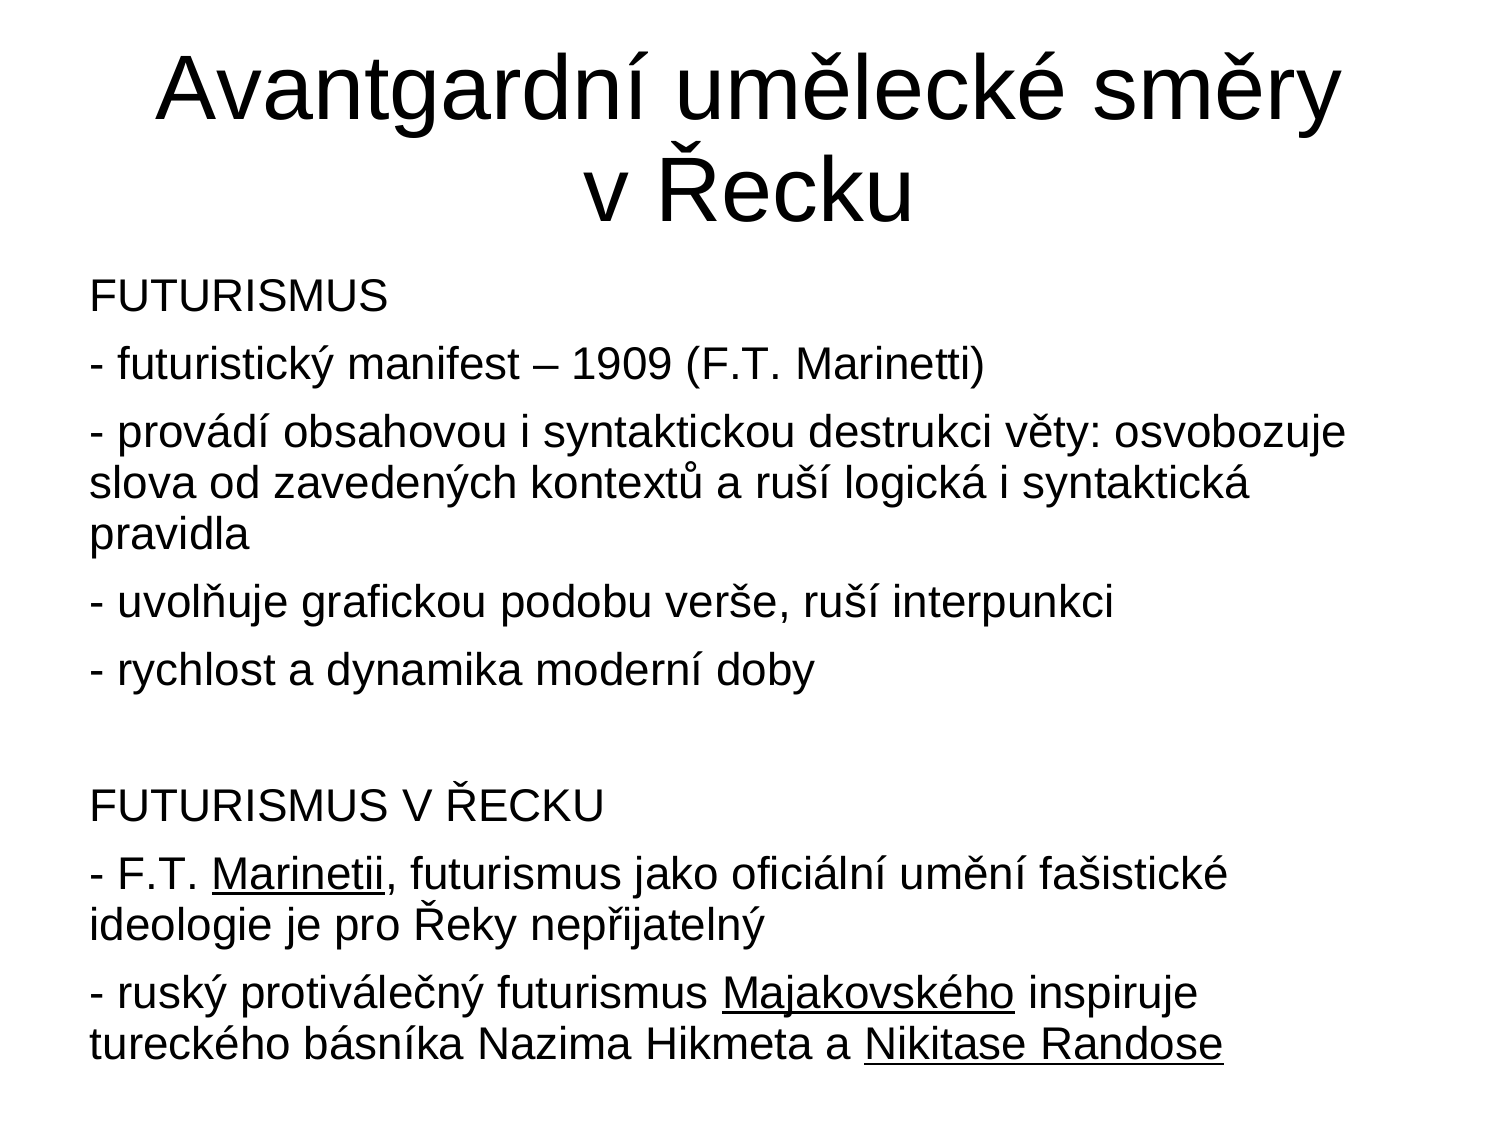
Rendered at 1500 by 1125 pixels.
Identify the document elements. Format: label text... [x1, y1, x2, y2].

title Avantgardní umělecké směry v Řecku [74, 20, 1425, 257]
list FUTURISMUS - futuristický manifest – 1909 (F.T. Marinetti) - provádí obsahovou i syntaktickou destrukci věty: osvobozuje slova od zavedených kontextů a ruší logická i syntaktická pravidla - uvolňuje grafickou podobu verše, ruší interpunkci - rychlost a dynamika moderní doby FUTURISMUS V ŘECKU - F.T. Marinetii, futurismus jako oficiální umění fašistické ideologie je pro Řeky nepřijatelný - ruský protiválečný futurismus Majakovského inspiruje tureckého básníka Nazima Hikmeta a Nikitase Randose [74, 262, 1425, 1125]
